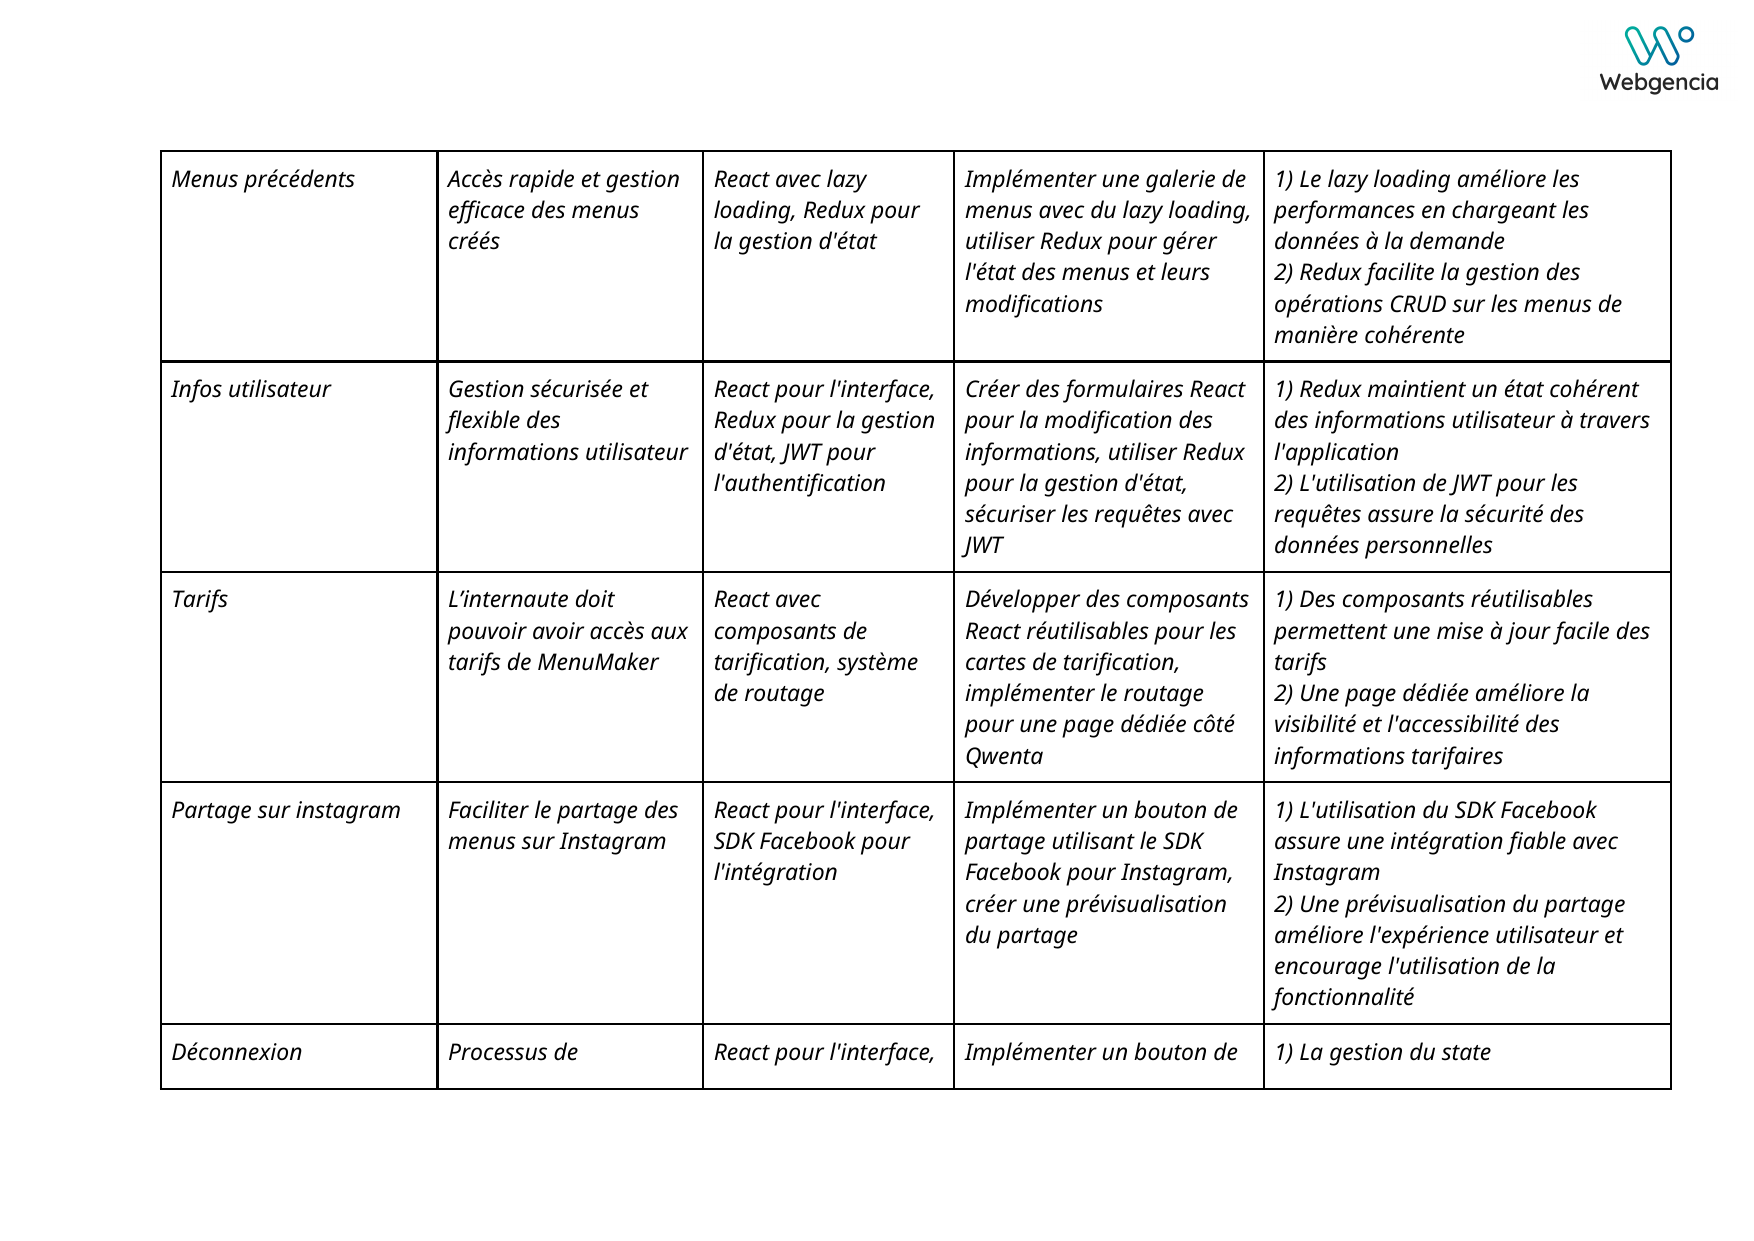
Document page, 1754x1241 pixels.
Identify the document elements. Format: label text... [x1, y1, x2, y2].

table_cell Gestion sécurisée et flexible des informations utilisateur [439, 363, 702, 571]
table_cell Accès rapide et gestion efficace des menus créés [439, 152, 702, 360]
table_cell Créer des formulaires React pour la modification des informations, utiliser Redux pour la gestion d'état, sécuriser les requêtes avec JWT [955, 363, 1263, 571]
table_cell 1) Des composants réutilisables permettent une mise à jour facile des tarifs 2) Une page dédiée améliore la visibilité et l'accessibilité des informations tarifaires [1265, 573, 1670, 781]
table_cell 1) L'utilisation du SDK Facebook assure une intégration fiable avec Instagram 2) Une prévisualisation du partage améliore l'expérience utilisateur et encourage l'utilisation de la fonctionnalité [1265, 783, 1670, 1023]
table_cell React pour l'interface, [704, 1025, 953, 1088]
table_cell React pour l'interface, SDK Facebook pour l'intégration [704, 783, 953, 1023]
table_cell 1) Le lazy loading améliore les performances en chargeant les données à la demande 2) Redux facilite la gestion des opérations CRUD sur les menus de manière cohérente [1265, 152, 1670, 360]
table_cell Infos utilisateur [162, 363, 436, 571]
table_cell Implémenter un bouton de partage utilisant le SDK Facebook pour Instagram, créer une prévisualisation du partage [955, 783, 1263, 1023]
picture [1580, 20, 1739, 101]
table_cell React pour l'interface, Redux pour la gestion d'état, JWT pour l'authentification [704, 363, 953, 571]
table_cell Implémenter une galerie de menus avec du lazy loading, utiliser Redux pour gérer l'état des menus et leurs modifications [955, 152, 1263, 360]
table_cell Développer des composants React réutilisables pour les cartes de tarification, implémenter le routage pour une page dédiée côté Qwenta [955, 573, 1263, 781]
table_cell Implémenter un bouton de [955, 1025, 1263, 1088]
table_cell 1) Redux maintient un état cohérent des informations utilisateur à travers l'application 2) L'utilisation de JWT pour les requêtes assure la sécurité des données personnelles [1265, 363, 1670, 571]
table_cell Faciliter le partage des menus sur Instagram [439, 783, 702, 1023]
table_cell Processus de [439, 1025, 702, 1088]
table_cell Déconnexion [162, 1025, 436, 1088]
table_cell L’internaute doit pouvoir avoir accès aux tarifs de MenuMaker [439, 573, 702, 781]
table_cell 1) La gestion du state [1265, 1025, 1670, 1088]
table_cell Tarifs [162, 573, 436, 781]
table_cell React avec lazy loading, Redux pour la gestion d'état [704, 152, 953, 360]
table_cell Menus précédents [162, 152, 436, 360]
table_cell React avec composants de tarification, système de routage [704, 573, 953, 781]
table_cell Partage sur instagram [162, 783, 436, 1023]
